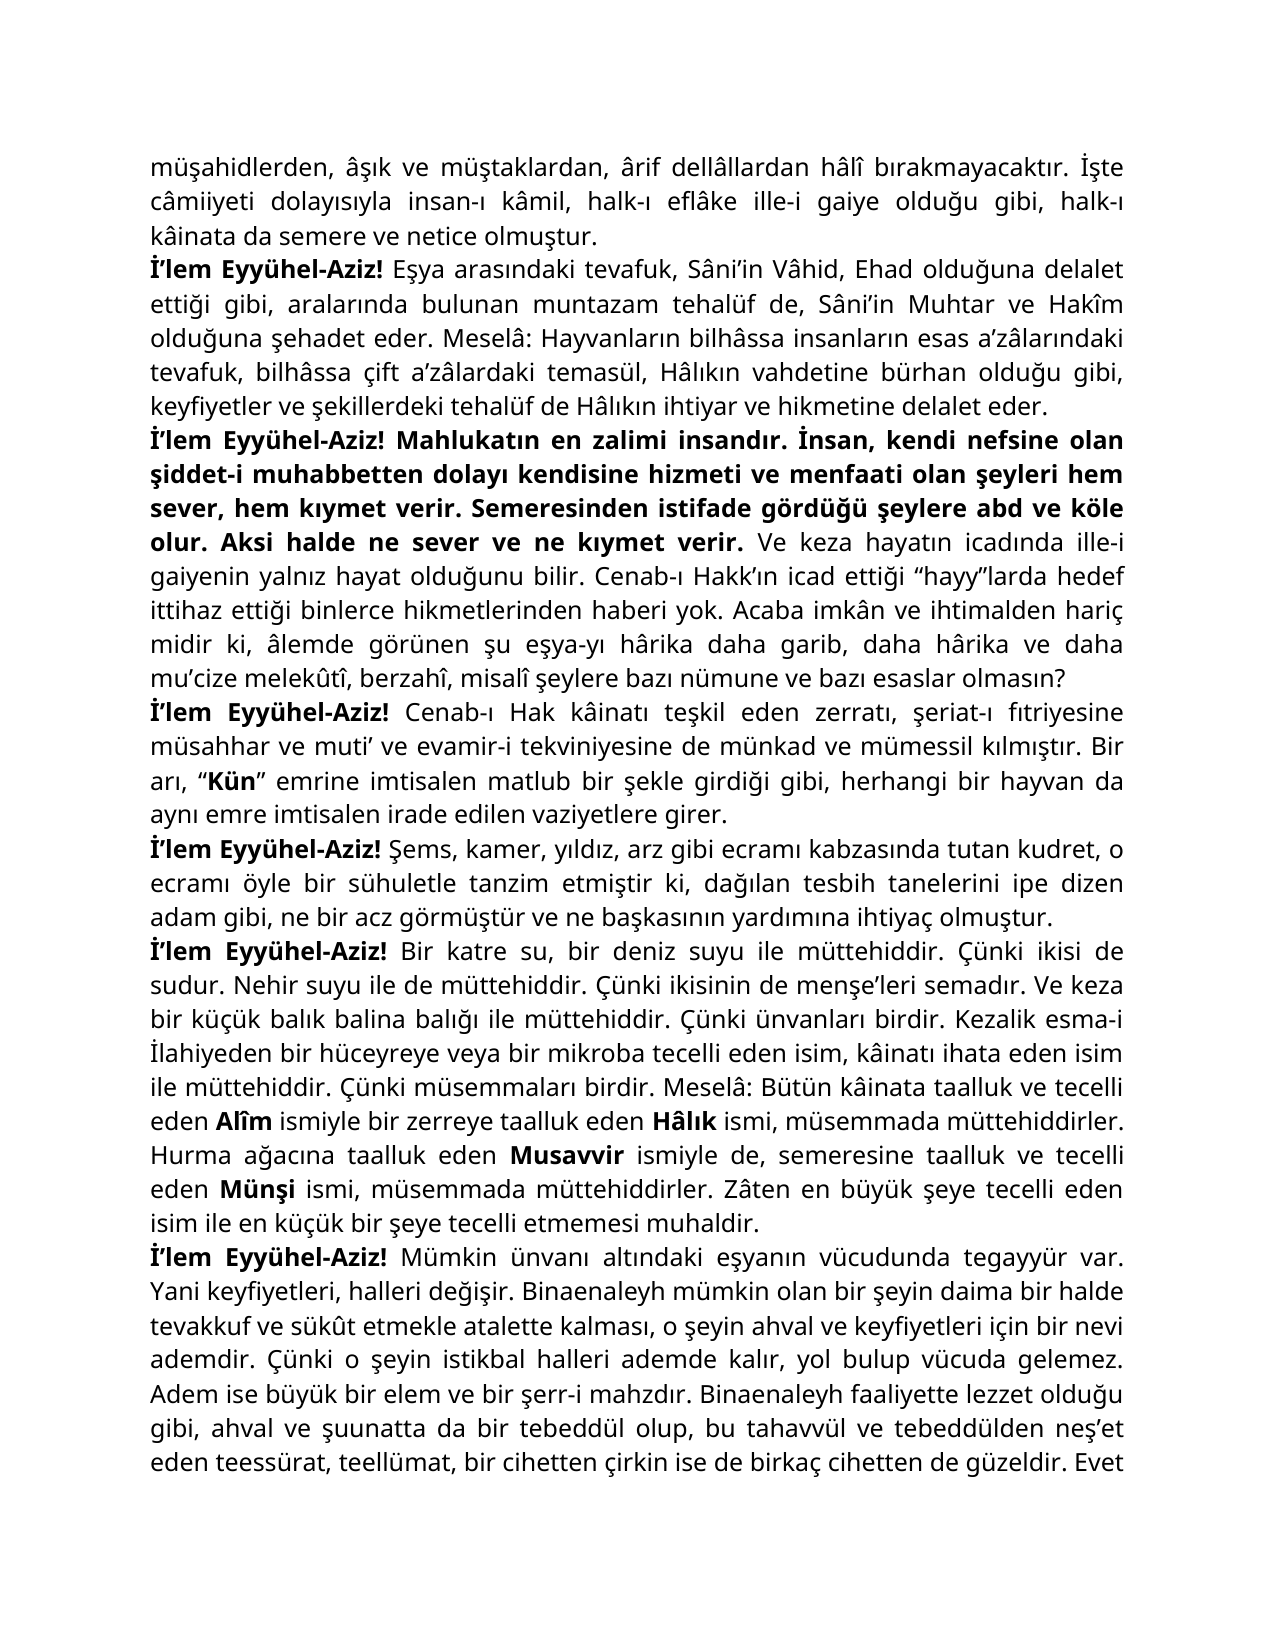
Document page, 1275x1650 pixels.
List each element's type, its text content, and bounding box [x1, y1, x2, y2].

text İ’lem Eyyühel-Aziz! Mahlukatın en zalimi insandır. İnsan, kendi nefsine olan şiddet-i muhabbetten dolayı kendisine hizmeti ve menfaati olan şeyleri hem sever, hem kıymet verir. Semeresinden istifade gördüğü şeylere abd ve köle olur. Aksi halde ne sever ve ne kıymet verir. Ve keza hayatın icadında ille-i gaiyenin yalnız hayat olduğunu bilir. Cenab-ı Hakk’ın icad ettiği “hayy”larda hedef ittihaz ettiği binlerce hikmetlerinden haberi yok. Acaba imkân ve ihtimalden hariç midir ki, âlemde görünen şu eşya-yı hârika daha garib, daha hârika ve daha mu’cize melekûtî, berzahî, misalî şeylere bazı nümune ve bazı esaslar olmasın? [150, 422, 1125, 695]
text İ’lem Eyyühel-Aziz! Mümkin ünvanı altındaki eşyanın vücudunda tegayyür var. Yani keyfiyetleri, halleri değişir. Binaenaleyh mümkin olan bir şeyin daima bir halde tevakkuf ve sükût etmekle atalette kalması, o şeyin ahval ve keyfiyetleri için bir nevi ademdir. Çünki o şeyin istikbal halleri ademde kalır, yol bulup vücuda gelemez. Adem ise büyük bir elem ve bir şerr-i mahzdır. Binaenaleyh faaliyette lezzet olduğu gibi, ahval ve şuunatta da bir tebeddül olup, bu tahavvül ve tebeddülden neş’et eden teessürat, teellümat, bir cihetten çirkin ise de birkaç cihetten de güzeldir. Evet [150, 1240, 1125, 1478]
text İ’lem Eyyühel-Aziz! Cenab-ı Hak kâinatı teşkil eden zerratı, şeriat-ı fıtriyesine müsahhar ve muti’ ve evamir-i tekviniyesine de münkad ve mümessil kılmıştır. Bir arı, “Kün” emrine imtisalen matlub bir şekle girdiği gibi, herhangi bir hayvan da aynı emre imtisalen irade edilen vaziyetlere girer. [150, 695, 1125, 831]
text İ’lem Eyyühel-Aziz! Şems, kamer, yıldız, arz gibi ecramı kabzasında tutan kudret, o ecramı öyle bir sühuletle tanzim etmiştir ki, dağılan tesbih tanelerini ipe dizen adam gibi, ne bir acz görmüştür ve ne başkasının yardımına ihtiyaç olmuştur. [150, 831, 1125, 933]
text İ’lem Eyyühel-Aziz! Eşya arasındaki tevafuk, Sâni’in Vâhid, Ehad olduğuna delalet ettiği gibi, aralarında bulunan muntazam tehalüf de, Sâni’in Muhtar ve Hakîm olduğuna şehadet eder. Meselâ: Hayvanların bilhâssa insanların esas a’zâlarındaki tevafuk, bilhâssa çift a’zâlardaki temasül, Hâlıkın vahdetine bürhan olduğu gibi, keyfiyetler ve şekillerdeki tehalüf de Hâlıkın ihtiyar ve hikmetine delalet eder. [150, 252, 1125, 422]
text İ’lem Eyyühel-Aziz! Bir katre su, bir deniz suyu ile müttehiddir. Çünki ikisi de sudur. Nehir suyu ile de müttehiddir. Çünki ikisinin de menşe’leri semadır. Ve keza bir küçük balık balina balığı ile müttehiddir. Çünki ünvanları birdir. Kezalik esma-i İlahiyeden bir hüceyreye veya bir mikroba tecelli eden isim, kâinatı ihata eden isim ile müttehiddir. Çünki müsemmaları birdir. Meselâ: Bütün kâinata taalluk ve tecelli eden Alîm ismiyle bir zerreye taalluk eden Hâlık ismi, müsemmada müttehiddirler. Hurma ağacına taalluk eden Musavvir ismiyle de, semeresine taalluk ve tecelli eden Münşi ismi, müsemmada müttehiddirler. Zâten en büyük şeye tecelli eden isim ile en küçük bir şeye tecelli etmemesi muhaldir. [150, 933, 1125, 1240]
text müşahidlerden, âşık ve müştaklardan, ârif dellâllardan hâlî bırakmayacaktır. İşte câmiiyeti dolayısıyla insan-ı kâmil, halk-ı eflâke ille-i gaiye olduğu gibi, halk-ı kâinata da semere ve netice olmuştur. [150, 150, 1125, 252]
